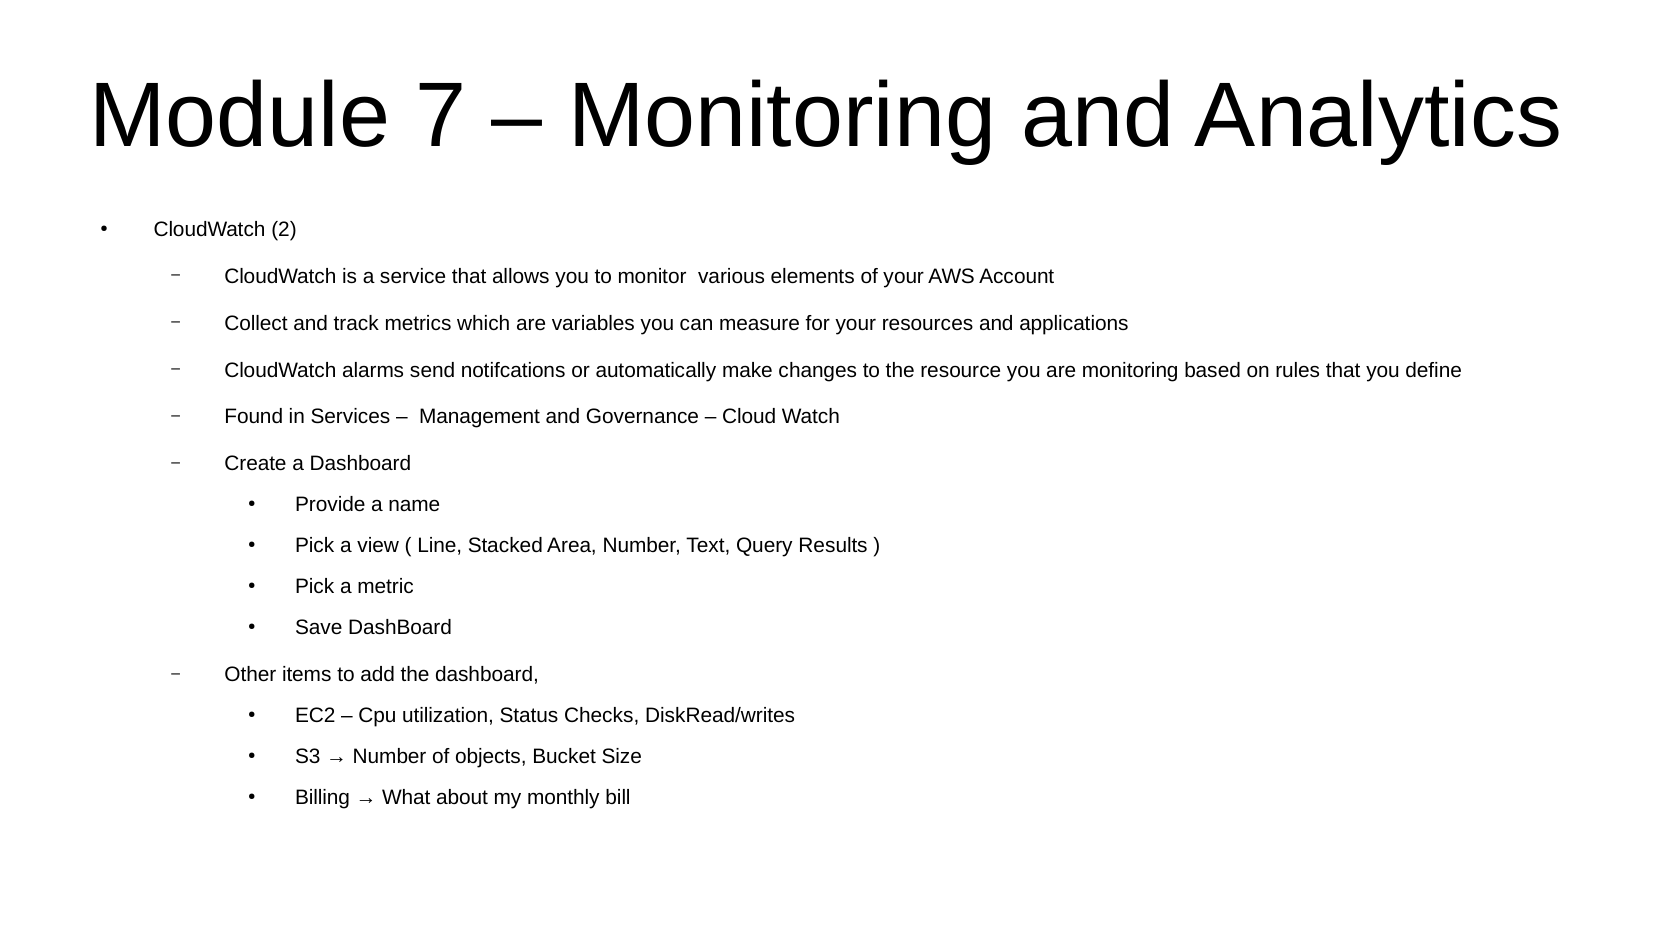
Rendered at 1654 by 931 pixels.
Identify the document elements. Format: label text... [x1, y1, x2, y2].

title Module 7 – Monitoring and Analytics [82, 37, 1571, 193]
list CloudWatch (2) CloudWatch is a service that allows you to monitor various elements of your AWS Account Collect and track metrics which are variables you can measure for your resources and applications CloudWatch alarms send notifcations or automatically make changes to the resource you are monitoring based on rules that you define Found in Services – Management and Governance – Cloud Watch Create a Dashboard Provide a name Pick a view ( Line, Stacked Area, Number, Text, Query Results ) Pick a metric Save DashBoard Other items to add the dashboard, EC2 – Cpu utilization, Status Checks, DiskRead/writes S3 → Number of objects, Bucket Size Billing → What about my monthly bill [82, 217, 1636, 916]
